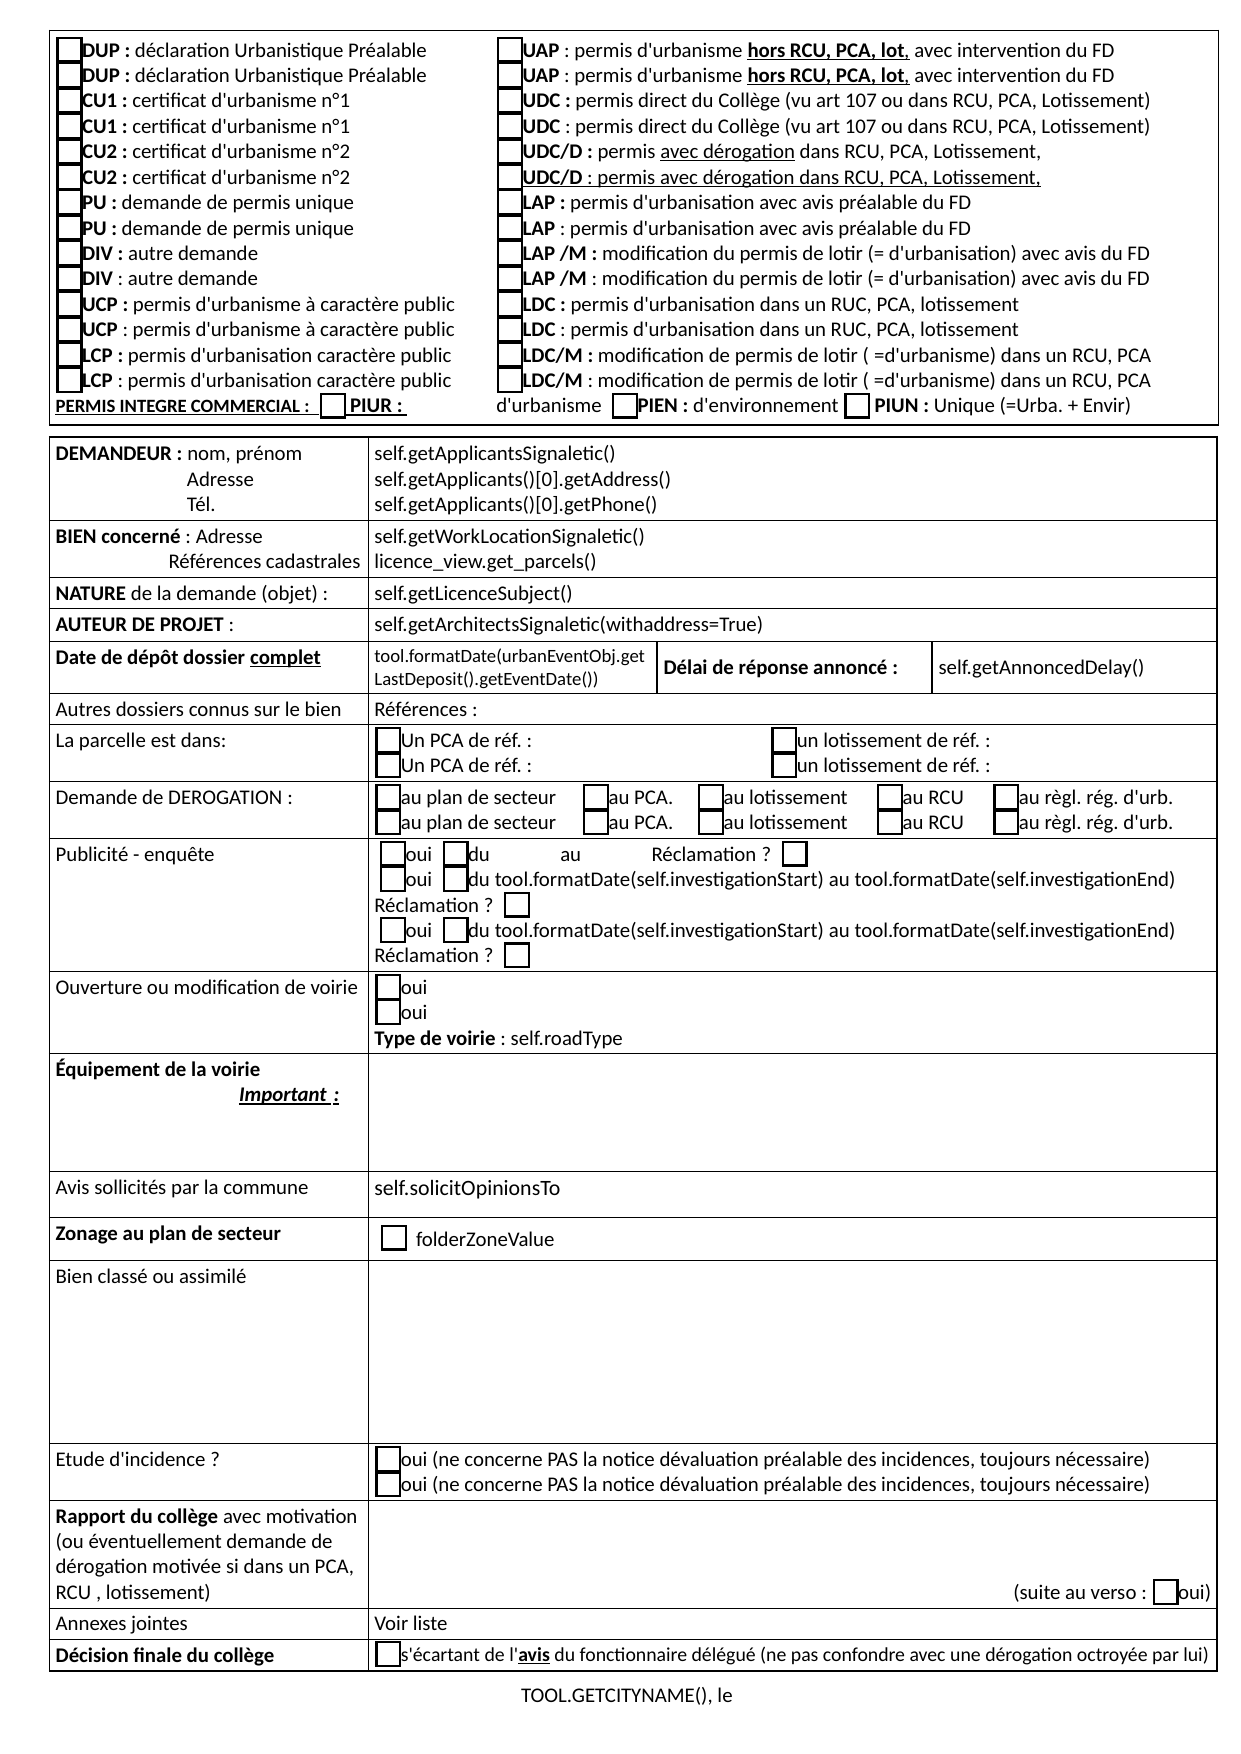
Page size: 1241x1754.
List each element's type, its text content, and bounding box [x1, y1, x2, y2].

table_header folderZoneValue [410, 1220, 1209, 1257]
table_cell self.getArchitectsSignaletic(withaddress=True) [369, 609, 1216, 641]
table_cell Bien classé ou assimilé [50, 1261, 368, 1443]
table_cell [369, 1172, 1216, 1217]
table_cell Autres dossiers connus sur le bien [50, 694, 368, 724]
table_cell [369, 1261, 1216, 1443]
table_cell NATURE de la demande (objet) : [50, 578, 368, 608]
table_header Un PCA de réf. : Un PCA de réf. : [401, 727, 583, 778]
table_header au PCA. au PCA. [609, 784, 697, 835]
table_cell [1035, 1082, 1211, 1107]
table_header au lotissement au lotissement [724, 784, 876, 835]
table_cell oui du au Réclamation ? oui du tool.formatDate(self.investigationStart) au tool.formatDate(self.investigationEnd) Réclamation ? oui du tool.formatDate(self.investigationStart) au tool.formatDate(self.investigationEnd) Réclamation ? [369, 839, 1216, 971]
table_header au règl. rég. d'urb. au règl. rég. d'urb. [1019, 784, 1211, 835]
table_cell La parcelle est dans: [50, 725, 368, 781]
table_cell Délai de réponse annoncé : [658, 642, 931, 693]
table_header self.solicitOpinionsTo [374, 1174, 1211, 1201]
text tool.getCityName(), le [43, 1682, 1211, 1707]
table_cell [369, 1218, 1216, 1260]
table_header DUP : déclaration Urbanistique Préalable DUP : déclaration Urbanistique Préalable CU1 : certificat d'urbanisme n°1 CU1 : certificat d'urbanisme n°1 CU2 : certificat d'urbanisme n°2 CU2 : certificat d'urbanisme n°2 PU : demande de permis unique PU : demande de permis unique DIV : autre demande DIV : autre demande UCP : permis d'urbanisme à caractère public UCP : permis d'urbanisme à caractère public LCP : permis d'urbanisation caractère public LCP : permis d'urbanisation caractère public PERMIS INTEGRE COMMERCIAL : PIUR : [50, 31, 490, 424]
table_header [374, 1220, 410, 1257]
table_cell [374, 1107, 1211, 1132]
table_cell BIEN concerné : Adresse Références cadastrales [50, 521, 368, 577]
table_header [1028, 727, 1211, 778]
table_cell [369, 972, 1216, 1053]
table_header [583, 727, 766, 778]
table_cell Équipement de la voirie Important : [50, 1054, 368, 1171]
table_cell [369, 782, 1216, 838]
table_cell Date de dépôt dossier complet [50, 642, 368, 693]
table_header [913, 1056, 1034, 1082]
table_header [769, 1339, 973, 1364]
table_cell self.getWorkLocationSignaletic() licence_view.get_parcels() [369, 521, 1216, 577]
table_cell Rapport du collège avec motivation (ou éventuellement demande de dérogation motivée si dans un PCA, RCU , lotissement) [50, 1501, 368, 1607]
table_cell Décision finale du collège [50, 1640, 368, 1670]
table_header DEMANDEUR : nom, prénom Adresse Tél. [50, 438, 368, 520]
table_cell tool.formatDate(urbanEventObj.getLastDeposit().getEventDate()) [369, 642, 656, 693]
table_header [572, 1339, 769, 1364]
table_header un lotissement de réf. : un lotissement de réf. : [797, 727, 1027, 778]
table_cell (suite au verso : oui) [369, 1501, 1216, 1607]
table_header UAP : permis d'urbanisme hors RCU, PCA, lot, avec intervention du FD UAP : permis d'urbanisme hors RCU, PCA, lot, avec intervention du FD UDC : permis direct du Collège (vu art 107 ou dans RCU, PCA, Lotissement) UDC : permis direct du Collège (vu art 107 ou dans RCU, PCA, Lotissement) UDC/D : permis avec dérogation dans RCU, PCA, Lotissement, UDC/D : permis avec dérogation dans RCU, PCA, Lotissement, LAP : permis d'urbanisation avec avis préalable du FD LAP : permis d'urbanisation avec avis préalable du FD LAP /M : modification du permis de lotir (= d'urbanisation) avec avis du FD LAP /M : modification du permis de lotir (= d'urbanisation) avec avis du FD LDC : permis d'urbanisation dans un RUC, PCA, lotissement LDC : permis d'urbanisation dans un RUC, PCA, lotissement LDC/M : modification de permis de lotir ( =d'urbanisme) dans un RCU, PCA LDC/M : modification de permis de lotir ( =d'urbanisme) dans un RCU, PCA d'urbanisme PIEN : d'environnement PIUN : Unique (=Urba. + Envir) [490, 31, 1218, 424]
table_header [973, 1339, 1211, 1364]
table_header [374, 1056, 913, 1082]
table_cell Zonage au plan de secteur [50, 1218, 368, 1260]
table_cell Publicité - enquête [50, 839, 368, 971]
table_cell AUTEUR DE PROJET : [50, 609, 368, 641]
table_cell Ouverture ou modification de voirie [50, 972, 368, 1053]
table_header au RCU au RCU [903, 784, 987, 835]
table_header oui oui Type de voirie : self.roadType [374, 974, 1211, 1050]
table_header au plan de secteur au plan de secteur [401, 784, 582, 835]
table_cell Avis sollicités par la commune [50, 1172, 368, 1217]
table_cell [374, 1082, 1034, 1107]
table_cell Demande de DEROGATION : [50, 782, 368, 838]
table_cell Voir liste [369, 1609, 1216, 1639]
table_cell [369, 725, 1216, 781]
table_cell self.getAnnoncedDelay() [933, 642, 1216, 693]
table_header [374, 1339, 572, 1364]
table_cell oui (ne concerne PAS la notice dévaluation préalable des incidences, toujours nécessaire) oui (ne concerne PAS la notice dévaluation préalable des incidences, toujours nécessaire) [369, 1444, 1216, 1500]
table_header [1035, 1056, 1211, 1082]
table_cell s'écartant de l'avis du fonctionnaire délégué (ne pas confondre avec une dérogation octroyée par lui) [369, 1640, 1216, 1670]
table_cell Etude d'incidence ? [50, 1444, 368, 1500]
table_header self.getApplicantsSignaletic() self.getApplicants()[0].getAddress() self.getApplicants()[0].getPhone() [369, 438, 1216, 520]
table_cell self.getLicenceSubject() [369, 578, 1216, 608]
table_cell Annexes jointes [50, 1609, 368, 1639]
table_cell Références : [369, 694, 1216, 724]
table_cell [369, 1054, 1216, 1171]
